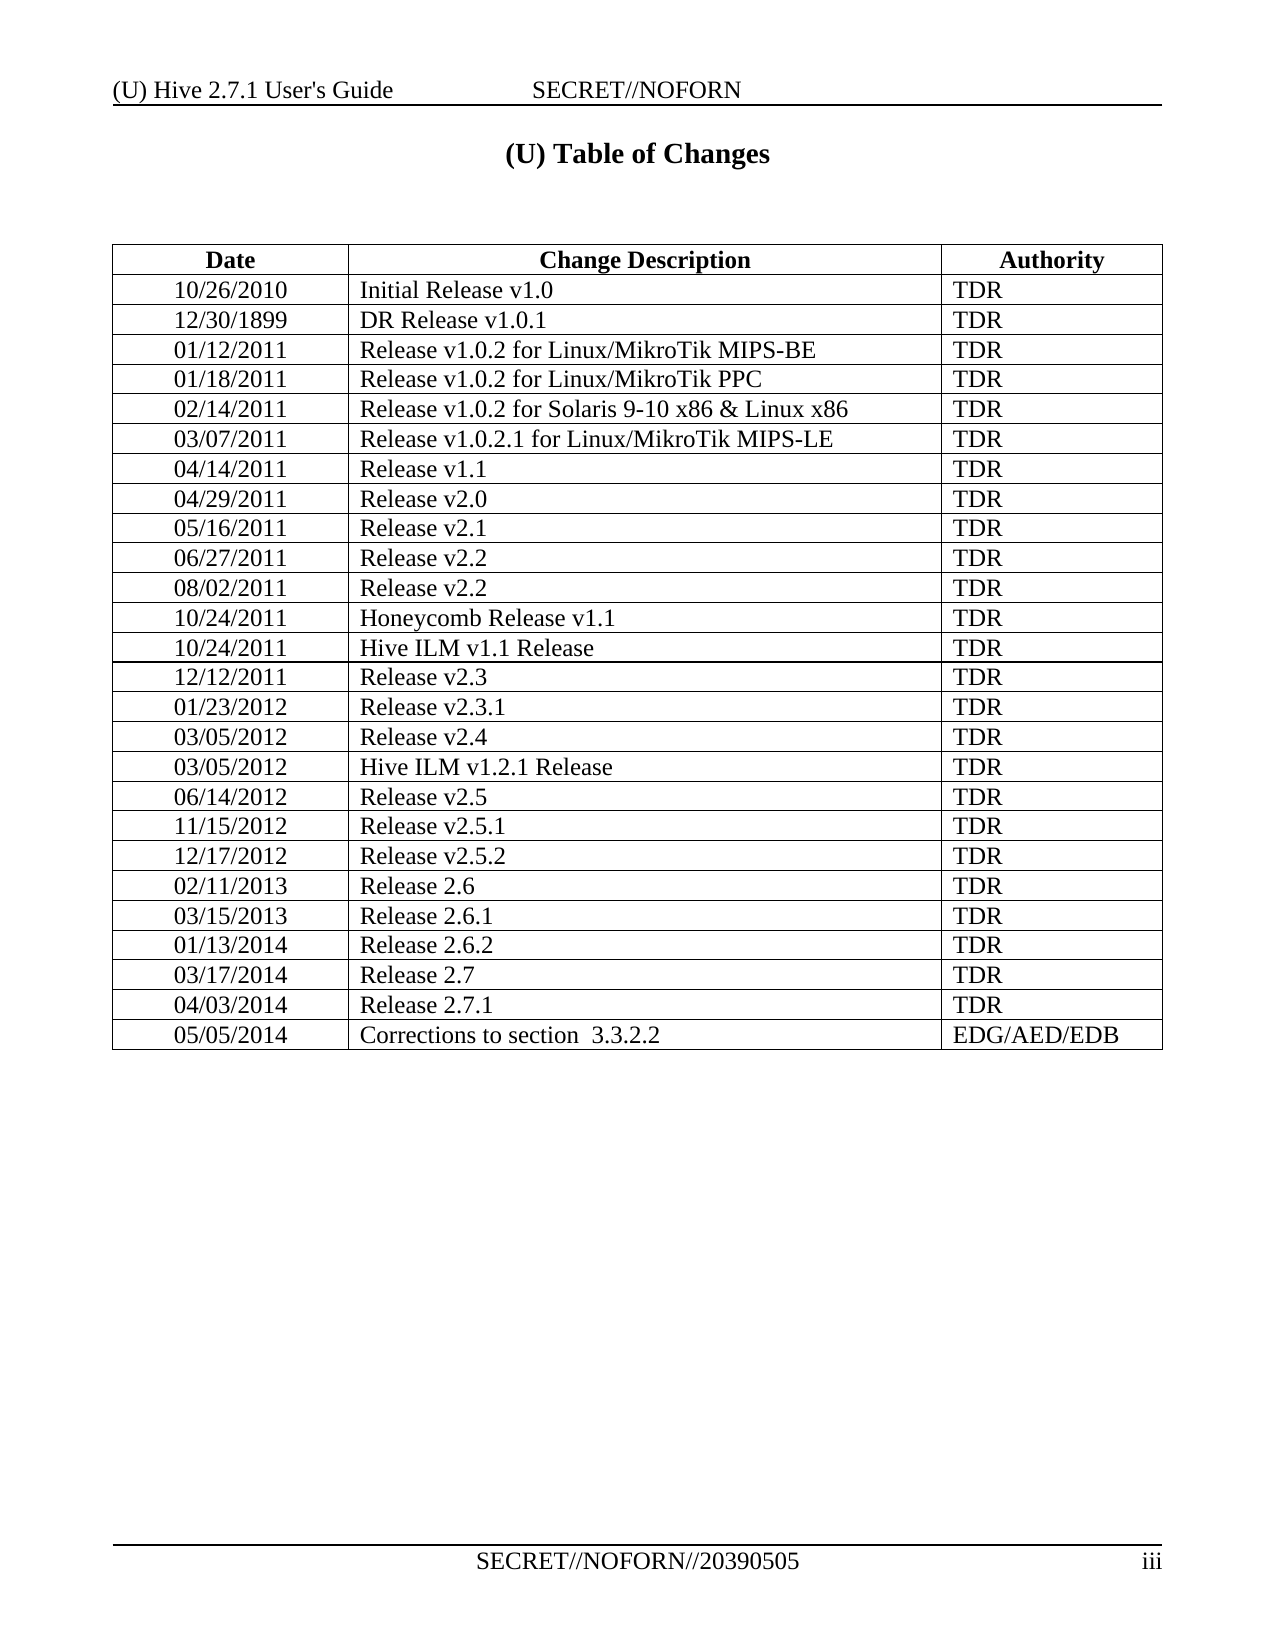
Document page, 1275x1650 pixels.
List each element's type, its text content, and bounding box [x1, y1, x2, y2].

table_cell 01/12/2011 [113, 335, 348, 363]
table_cell TDR [942, 663, 1162, 691]
table_cell 04/29/2011 [113, 484, 348, 512]
table_cell Honeycomb Release v1.1 [349, 603, 941, 632]
table_cell 04/03/2014 [113, 990, 348, 1019]
table_cell TDR [942, 335, 1162, 363]
table_cell 10/24/2011 [113, 633, 348, 661]
table_cell TDR [942, 573, 1162, 602]
table_cell Release v2.2 [349, 573, 941, 602]
table_cell Release v2.0 [349, 484, 941, 512]
table_cell Release v1.0.2 for Linux/MikroTik MIPS-BE [349, 335, 941, 363]
table_cell 03/07/2011 [113, 424, 348, 453]
table_cell 12/17/2012 [113, 841, 348, 870]
table_cell 11/15/2012 [113, 811, 348, 840]
table_header Authority [942, 245, 1162, 274]
table_cell TDR [942, 960, 1162, 989]
table_cell 03/15/2013 [113, 901, 348, 929]
table_cell TDR [942, 931, 1162, 959]
table_cell Release v2.3.1 [349, 692, 941, 721]
table_cell Initial Release v1.0 [349, 275, 941, 304]
table_cell EDG/AED/EDB [942, 1020, 1162, 1049]
table_cell TDR [942, 514, 1162, 542]
table_cell TDR [942, 454, 1162, 483]
table_cell 04/14/2011 [113, 454, 348, 483]
table_cell Release v1.0.2 for Linux/MikroTik PPC [349, 365, 941, 393]
table_cell TDR [942, 722, 1162, 751]
table_cell 10/24/2011 [113, 603, 348, 632]
table_header Change Description [349, 245, 941, 274]
table_cell 01/13/2014 [113, 931, 348, 959]
table_cell TDR [942, 752, 1162, 781]
table_cell Release v1.0.2.1 for Linux/MikroTik MIPS-LE [349, 424, 941, 453]
table_cell Release v2.5 [349, 782, 941, 810]
table_cell Release 2.6 [349, 871, 941, 900]
table_cell TDR [942, 543, 1162, 572]
table_cell 02/14/2011 [113, 394, 348, 423]
table_cell TDR [942, 275, 1162, 304]
table_cell 05/05/2014 [113, 1020, 348, 1049]
table_cell Release v2.5.2 [349, 841, 941, 870]
table_cell Release v2.3 [349, 663, 941, 691]
table_cell Release 2.6.2 [349, 931, 941, 959]
table_cell 03/17/2014 [113, 960, 348, 989]
table_cell Release 2.7.1 [349, 990, 941, 1019]
table_cell 02/11/2013 [113, 871, 348, 900]
table_cell TDR [942, 811, 1162, 840]
table_cell 06/14/2012 [113, 782, 348, 810]
table_cell Release v1.0.2 for Solaris 9-10 x86 & Linux x86 [349, 394, 941, 423]
table_cell Release v2.5.1 [349, 811, 941, 840]
table_cell DR Release v1.0.1 [349, 305, 941, 334]
table_cell TDR [942, 365, 1162, 393]
table_cell Hive ILM v1.1 Release [349, 633, 941, 661]
table_cell 12/30/1899 [113, 305, 348, 334]
table_cell 01/23/2012 [113, 692, 348, 721]
table_cell 08/02/2011 [113, 573, 348, 602]
table_cell TDR [942, 305, 1162, 334]
table_cell TDR [942, 871, 1162, 900]
table_cell 06/27/2011 [113, 543, 348, 572]
table_cell Release 2.6.1 [349, 901, 941, 929]
table_cell Release v2.2 [349, 543, 941, 572]
table_cell Release v2.4 [349, 722, 941, 751]
table_cell TDR [942, 484, 1162, 512]
table_cell 03/05/2012 [113, 722, 348, 751]
table_cell 05/16/2011 [113, 514, 348, 542]
table_cell TDR [942, 692, 1162, 721]
table_cell TDR [942, 603, 1162, 632]
table_cell 03/05/2012 [113, 752, 348, 781]
table_cell TDR [942, 394, 1162, 423]
table_header Date [113, 245, 348, 274]
table_cell 10/26/2010 [113, 275, 348, 304]
table_cell TDR [942, 424, 1162, 453]
table_cell TDR [942, 901, 1162, 929]
title (U) Table of Changes [112, 136, 1162, 169]
table_cell Release v1.1 [349, 454, 941, 483]
table_cell TDR [942, 782, 1162, 810]
table_cell TDR [942, 841, 1162, 870]
table_cell Release v2.1 [349, 514, 941, 542]
table_cell TDR [942, 990, 1162, 1019]
table_cell Corrections to section 3.3.2.2 [349, 1020, 941, 1049]
table_cell Release 2.7 [349, 960, 941, 989]
table_cell 01/18/2011 [113, 365, 348, 393]
table_cell 12/12/2011 [113, 663, 348, 691]
table_cell Hive ILM v1.2.1 Release [349, 752, 941, 781]
table_cell TDR [942, 633, 1162, 661]
